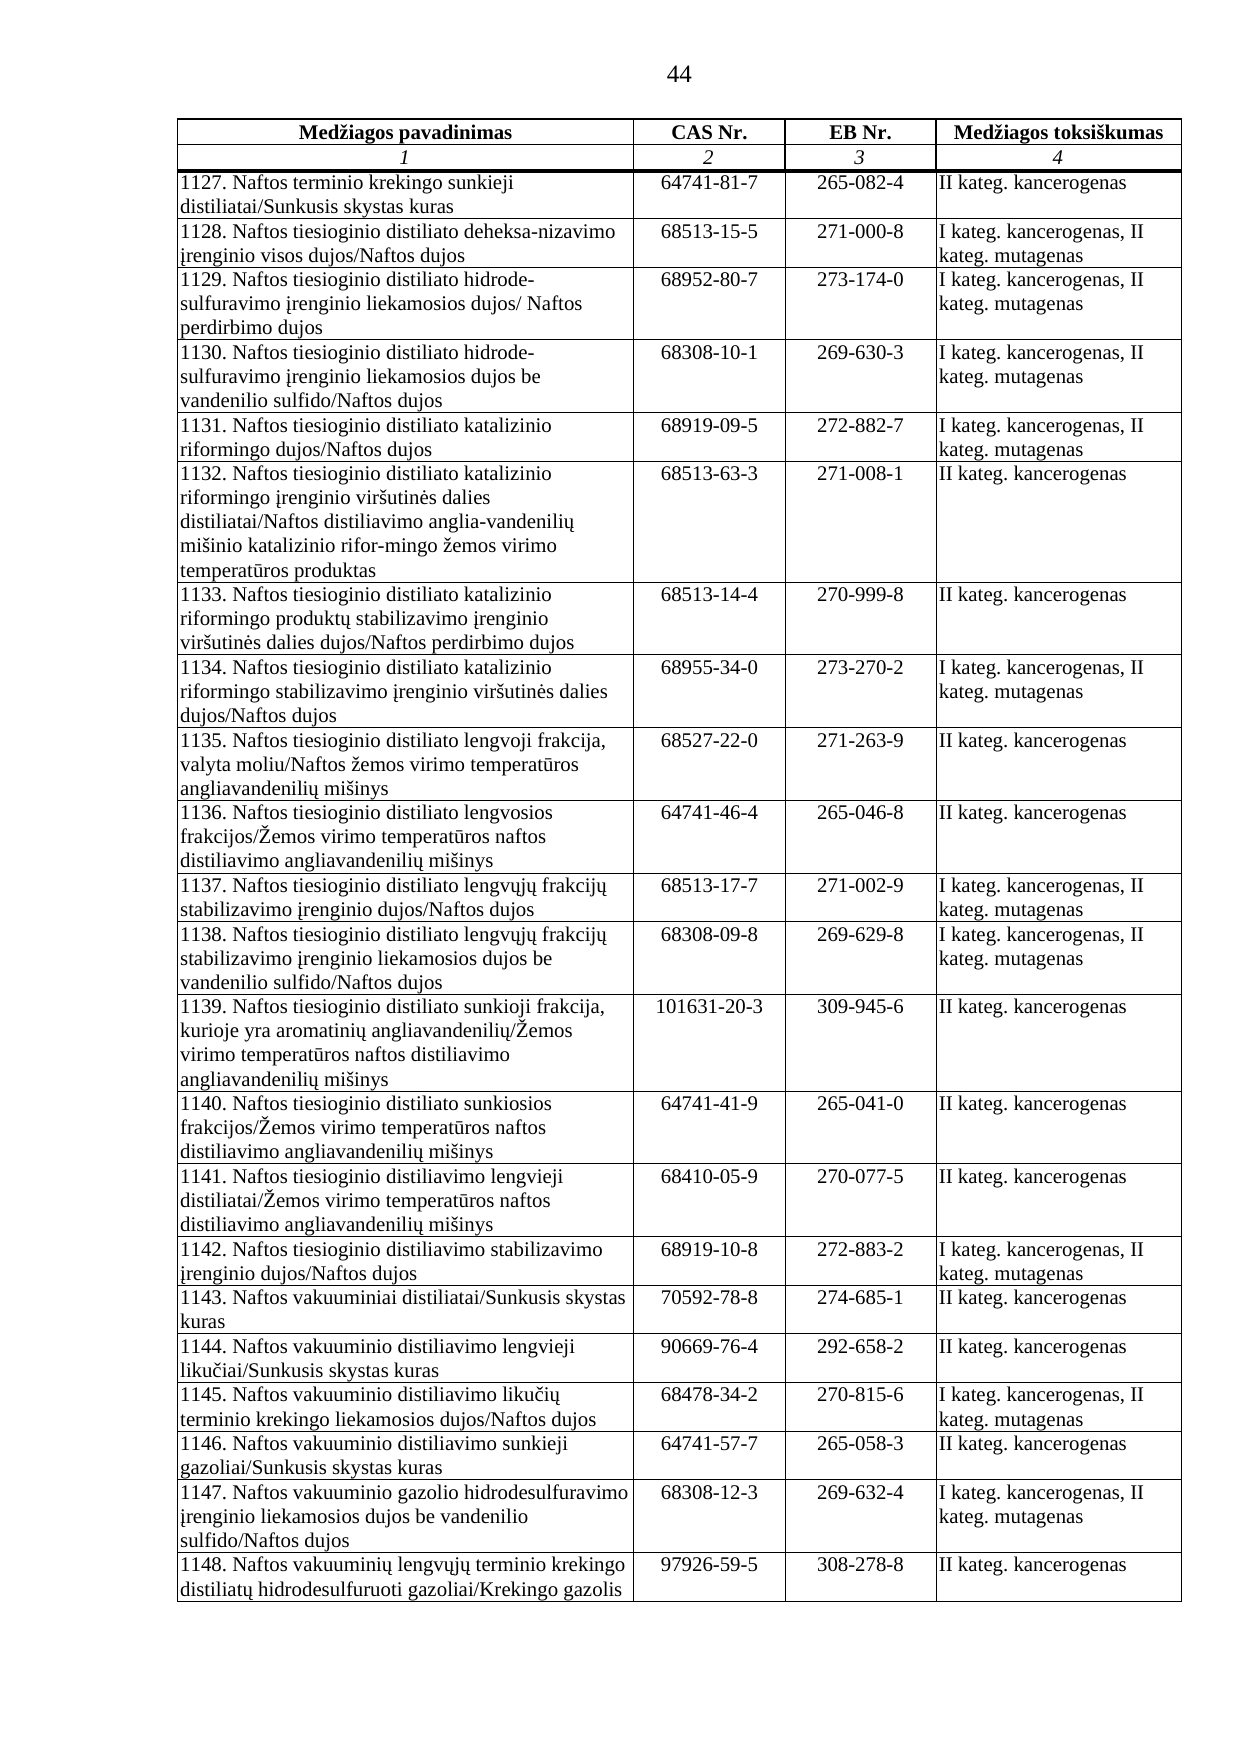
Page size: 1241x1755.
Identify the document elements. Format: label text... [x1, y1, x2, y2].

table_cell 1129. Naftos tiesioginio distiliato hidrode-sulfuravimo įrenginio liekamosios dujos/ Naftos perdirbimo dujos [178, 268, 633, 339]
table_cell 68308-12-3 [634, 1480, 785, 1552]
table_cell 1142. Naftos tiesioginio distiliavimo stabilizavimo įrenginio dujos/Naftos dujos [178, 1237, 633, 1284]
table_cell 1136. Naftos tiesioginio distiliato lengvosios frakcijos/Žemos virimo temperatūros naftos distiliavimo angliavandenilių mišinys [178, 801, 633, 872]
table_cell 1141. Naftos tiesioginio distiliavimo lengvieji distiliatai/Žemos virimo temperatūros naftos distiliavimo angliavandenilių mišinys [178, 1164, 633, 1236]
table_cell 271-000-8 [786, 219, 936, 267]
table_cell 272-883-2 [786, 1237, 936, 1284]
table_cell I kateg. kancerogenas, II kateg. mutagenas [937, 922, 1181, 994]
table_cell 101631-20-3 [634, 995, 785, 1091]
table_cell 1145. Naftos vakuuminio distiliavimo likučių terminio krekingo liekamosios dujos/Naftos dujos [178, 1383, 633, 1431]
table_cell 273-270-2 [786, 655, 936, 727]
table_cell 68919-10-8 [634, 1237, 785, 1284]
table_cell 68513-63-3 [634, 462, 785, 582]
table_cell 68527-22-0 [634, 728, 785, 800]
table_cell II kateg. kancerogenas [937, 1432, 1181, 1479]
table_cell 273-174-0 [786, 268, 936, 339]
table_cell 68919-09-5 [634, 413, 785, 461]
table_cell 68410-05-9 [634, 1164, 785, 1236]
table_cell 1127. Naftos terminio krekingo sunkieji distiliatai/Sunkusis skystas kuras [178, 173, 633, 218]
table_cell II kateg. kancerogenas [937, 995, 1181, 1091]
table_cell 2 [634, 145, 784, 169]
table_header EB Nr. [786, 120, 935, 144]
table_cell 1133. Naftos tiesioginio distiliato katalizinio riformingo produktų stabilizavimo įrenginio viršutinės dalies dujos/Naftos perdirbimo dujos [178, 583, 633, 654]
table_cell 269-632-4 [786, 1480, 936, 1552]
table_cell 1143. Naftos vakuuminiai distiliatai/Sunkusis skystas kuras [178, 1286, 633, 1333]
table_cell 265-082-4 [786, 173, 936, 218]
table_header Medžiagos pavadinimas [178, 120, 633, 144]
table_cell I kateg. kancerogenas, II kateg. mutagenas [937, 1480, 1181, 1552]
table_cell 1138. Naftos tiesioginio distiliato lengvųjų frakcijų stabilizavimo įrenginio liekamosios dujos be vandenilio sulfido/Naftos dujos [178, 922, 633, 994]
table_cell 1131. Naftos tiesioginio distiliato katalizinio riformingo dujos/Naftos dujos [178, 413, 633, 461]
table_header CAS Nr. [634, 120, 784, 144]
table_cell 265-041-0 [786, 1092, 936, 1163]
table_cell 64741-57-7 [634, 1432, 785, 1479]
table_cell 1140. Naftos tiesioginio distiliato sunkiosios frakcijos/Žemos virimo temperatūros naftos distiliavimo angliavandenilių mišinys [178, 1092, 633, 1163]
table_header Medžiagos toksiškumas [937, 120, 1181, 144]
table_cell I kateg. kancerogenas, II kateg. mutagenas [937, 340, 1181, 412]
table_cell 271-008-1 [786, 462, 936, 582]
table_cell 271-002-9 [786, 874, 936, 921]
table_cell 68478-34-2 [634, 1383, 785, 1431]
table_cell 1128. Naftos tiesioginio distiliato deheksa-nizavimo įrenginio visos dujos/Naftos dujos [178, 219, 633, 267]
table_cell 265-058-3 [786, 1432, 936, 1479]
table_cell I kateg. kancerogenas, II kateg. mutagenas [937, 1383, 1181, 1431]
table_cell II kateg. kancerogenas [937, 1553, 1181, 1601]
table_cell 292-658-2 [786, 1334, 936, 1382]
table_cell 68513-14-4 [634, 583, 785, 654]
table_cell 3 [786, 145, 935, 169]
table_cell I kateg. kancerogenas, II kateg. mutagenas [937, 874, 1181, 921]
table_cell 64741-81-7 [634, 173, 785, 218]
table_cell 308-278-8 [786, 1553, 936, 1601]
table_cell II kateg. kancerogenas [937, 1334, 1181, 1382]
table_cell 1144. Naftos vakuuminio distiliavimo lengvieji likučiai/Sunkusis skystas kuras [178, 1334, 633, 1382]
table_cell 270-999-8 [786, 583, 936, 654]
table_cell II kateg. kancerogenas [937, 583, 1181, 654]
table_cell 1132. Naftos tiesioginio distiliato katalizinio riformingo įrenginio viršutinės dalies distiliatai/Naftos distiliavimo anglia-vandenilių mišinio katalizinio rifor-mingo žemos virimo temperatūros produktas [178, 462, 633, 582]
table_cell II kateg. kancerogenas [937, 1092, 1181, 1163]
table_cell II kateg. kancerogenas [937, 1164, 1181, 1236]
table_cell 270-815-6 [786, 1383, 936, 1431]
table_cell 1148. Naftos vakuuminių lengvųjų terminio krekingo distiliatų hidrodesulfuruoti gazoliai/Krekingo gazolis [178, 1553, 633, 1601]
table_cell 271-263-9 [786, 728, 936, 800]
table_cell 68513-17-7 [634, 874, 785, 921]
table_cell 1130. Naftos tiesioginio distiliato hidrode-sulfuravimo įrenginio liekamosios dujos be vandenilio sulfido/Naftos dujos [178, 340, 633, 412]
table_cell 70592-78-8 [634, 1286, 785, 1333]
table_cell II kateg. kancerogenas [937, 462, 1181, 582]
table_cell 1146. Naftos vakuuminio distiliavimo sunkieji gazoliai/Sunkusis skystas kuras [178, 1432, 633, 1479]
table_cell II kateg. kancerogenas [937, 173, 1181, 218]
table_cell 68513-15-5 [634, 219, 785, 267]
table_cell II kateg. kancerogenas [937, 801, 1181, 872]
table_cell 64741-41-9 [634, 1092, 785, 1163]
table_cell 1139. Naftos tiesioginio distiliato sunkioji frakcija, kurioje yra aromatinių angliavandenilių/Žemos virimo temperatūros naftos distiliavimo angliavandenilių mišinys [178, 995, 633, 1091]
table_cell 97926-59-5 [634, 1553, 785, 1601]
table_cell 68308-10-1 [634, 340, 785, 412]
table_cell 1135. Naftos tiesioginio distiliato lengvoji frakcija, valyta moliu/Naftos žemos virimo temperatūros angliavandenilių mišinys [178, 728, 633, 800]
table_cell II kateg. kancerogenas [937, 1286, 1181, 1333]
table_cell 265-046-8 [786, 801, 936, 872]
table_cell I kateg. kancerogenas, II kateg. mutagenas [937, 219, 1181, 267]
table_cell I kateg. kancerogenas, II kateg. mutagenas [937, 413, 1181, 461]
table_cell 90669-76-4 [634, 1334, 785, 1382]
table_cell 64741-46-4 [634, 801, 785, 872]
table_cell 1134. Naftos tiesioginio distiliato katalizinio riformingo stabilizavimo įrenginio viršutinės dalies dujos/Naftos dujos [178, 655, 633, 727]
table_cell II kateg. kancerogenas [937, 728, 1181, 800]
table_cell 309-945-6 [786, 995, 936, 1091]
table_cell 272-882-7 [786, 413, 936, 461]
table_cell 270-077-5 [786, 1164, 936, 1236]
table_cell 4 [937, 145, 1181, 169]
table_cell 1147. Naftos vakuuminio gazolio hidrodesulfuravimo įrenginio liekamosios dujos be vandenilio sulfido/Naftos dujos [178, 1480, 633, 1552]
table_cell 269-629-8 [786, 922, 936, 994]
table_cell 274-685-1 [786, 1286, 936, 1333]
table_cell 68952-80-7 [634, 268, 785, 339]
table_cell I kateg. kancerogenas, II kateg. mutagenas [937, 655, 1181, 727]
table_cell 1 [178, 145, 633, 169]
table_cell 68308-09-8 [634, 922, 785, 994]
table_cell I kateg. kancerogenas, II kateg. mutagenas [937, 1237, 1181, 1284]
table_cell 269-630-3 [786, 340, 936, 412]
table_cell I kateg. kancerogenas, II kateg. mutagenas [937, 268, 1181, 339]
table_cell 68955-34-0 [634, 655, 785, 727]
table_cell 1137. Naftos tiesioginio distiliato lengvųjų frakcijų stabilizavimo įrenginio dujos/Naftos dujos [178, 874, 633, 921]
